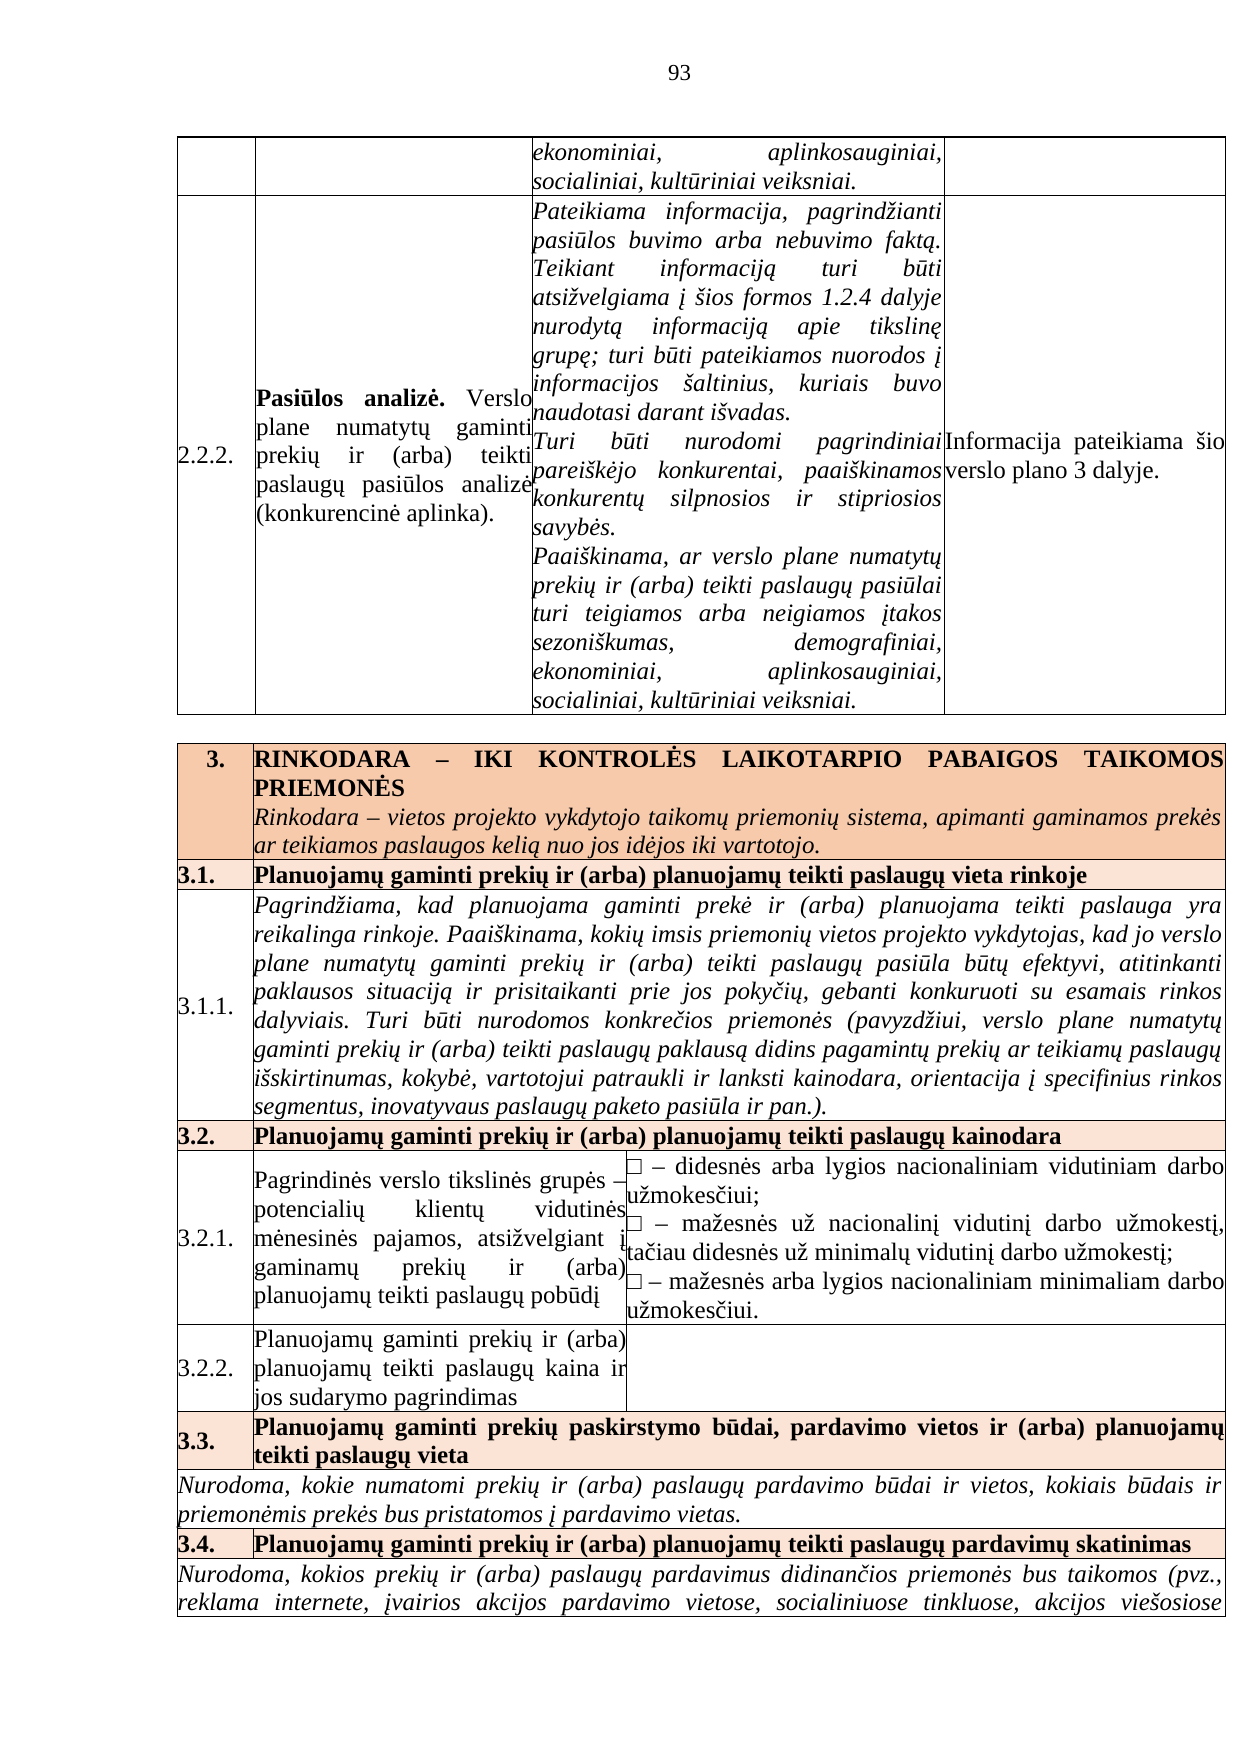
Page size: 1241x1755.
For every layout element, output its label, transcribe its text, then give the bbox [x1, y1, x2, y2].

table_cell 2.2.2. [178, 196, 255, 713]
table_cell Planuojamų gaminti prekių ir (arba) planuojamų teikti paslaugų kainodara [254, 1121, 1225, 1150]
table_cell Planuojamų gaminti prekių ir (arba) planuojamų teikti paslaugų vieta rinkoje [254, 860, 1225, 889]
table_cell Nurodoma, kokie numatomi prekių ir (arba) paslaugų pardavimo būdai ir vietos, kokiais būdais ir priemonėmis prekės bus pristatomos į pardavimo vietas. [178, 1470, 1225, 1528]
table_cell 3.2. [178, 1121, 253, 1150]
table_cell Informacija pateikiama šio verslo plano 3 dalyje. [945, 196, 1225, 713]
table_cell Pagrindžiama, kad planuojama gaminti prekė ir (arba) planuojama teikti paslauga yra reikalinga rinkoje. Paaiškinama, kokių imsis priemonių vietos projekto vykdytojas, kad jo verslo plane numatytų gaminti prekių ir (arba) teikti paslaugų pasiūla būtų efektyvi, atitinkanti paklausos situaciją ir prisitaikanti prie jos pokyčių, gebanti konkuruoti su esamais rinkos dalyviais. Turi būti nurodomos konkrečios priemonės (pavyzdžiui, verslo plane numatytų gaminti prekių ir (arba) teikti paslaugų paklausą didins pagamintų prekių ar teikiamų paslaugų išskirtinumas, kokybė, vartotojui patraukli ir lanksti kainodara, orientacija į specifinius rinkos segmentus, inovatyvaus paslaugų paketo pasiūla ir pan.). [254, 890, 1225, 1120]
table_cell [627, 1325, 1225, 1411]
table_cell Pasiūlos analizė. Verslo plane numatytų gaminti prekių ir (arba) teikti paslaugų pasiūlos analizė (konkurencinė aplinka). [256, 196, 532, 713]
table_cell 3.2.2. [178, 1325, 253, 1411]
table_cell □ – didesnės arba lygios nacionaliniam vidutiniam darbo užmokesčiui; □ – mažesnės už nacionalinį vidutinį darbo užmokestį, tačiau didesnės už minimalų vidutinį darbo užmokestį; □ – mažesnės arba lygios nacionaliniam minimaliam darbo užmokesčiui. [627, 1151, 1225, 1323]
table_cell Pagrindinės verslo tikslinės grupės – potencialių klientų vidutinės mėnesinės pajamos, atsižvelgiant į gaminamų prekių ir (arba) planuojamų teikti paslaugų pobūdį [254, 1151, 626, 1323]
table_cell 3.3. [178, 1412, 253, 1469]
table_cell Nurodoma, kokios prekių ir (arba) paslaugų pardavimus didinančios priemonės bus taikomos (pvz., reklama internete, įvairios akcijos pardavimo vietose, socialiniuose tinkluose, akcijos viešosiose [178, 1559, 1225, 1616]
table_cell 3.1.1. [178, 890, 253, 1120]
table_cell 3.4. [178, 1529, 253, 1558]
table_cell ekonominiai, aplinkosauginiai, socialiniai, kultūriniai veiksniai. [533, 138, 944, 195]
table_cell Pateikiama informacija, pagrindžianti pasiūlos buvimo arba nebuvimo faktą. Teikiant informaciją turi būti atsižvelgiama į šios formos 1.2.4 dalyje nurodytą informaciją apie tikslinę grupę; turi būti pateikiamos nuorodos į informacijos šaltinius, kuriais buvo naudotasi darant išvadas. Turi būti nurodomi pagrindiniai pareiškėjo konkurentai, paaiškinamos konkurentų silpnosios ir stipriosios savybės. Paaiškinama, ar verslo plane numatytų prekių ir (arba) teikti paslaugų pasiūlai turi teigiamos arba neigiamos įtakos sezoniškumas, demografiniai, ekonominiai, aplinkosauginiai, socialiniai, kultūriniai veiksniai. [533, 196, 944, 713]
table_cell [256, 138, 532, 195]
table_cell 3.1. [178, 860, 253, 889]
table_header 3. [178, 744, 253, 859]
table_cell Planuojamų gaminti prekių ir (arba) planuojamų teikti paslaugų kaina ir jos sudarymo pagrindimas [254, 1325, 626, 1411]
table_cell Planuojamų gaminti prekių paskirstymo būdai, pardavimo vietos ir (arba) planuojamų teikti paslaugų vieta [254, 1412, 1225, 1469]
table_cell 3.2.1. [178, 1151, 253, 1323]
table_cell [945, 138, 1225, 195]
table_cell [178, 138, 255, 195]
table_cell Planuojamų gaminti prekių ir (arba) planuojamų teikti paslaugų pardavimų skatinimas [254, 1529, 1225, 1558]
table_header RINKODARA – IKI KONTROLĖS LAIKOTARPIO PABAIGOS TAIKOMOS PRIEMONĖS Rinkodara – vietos projekto vykdytojo taikomų priemonių sistema, apimanti gaminamos prekės ar teikiamos paslaugos kelią nuo jos idėjos iki vartotojo. [254, 744, 1225, 859]
